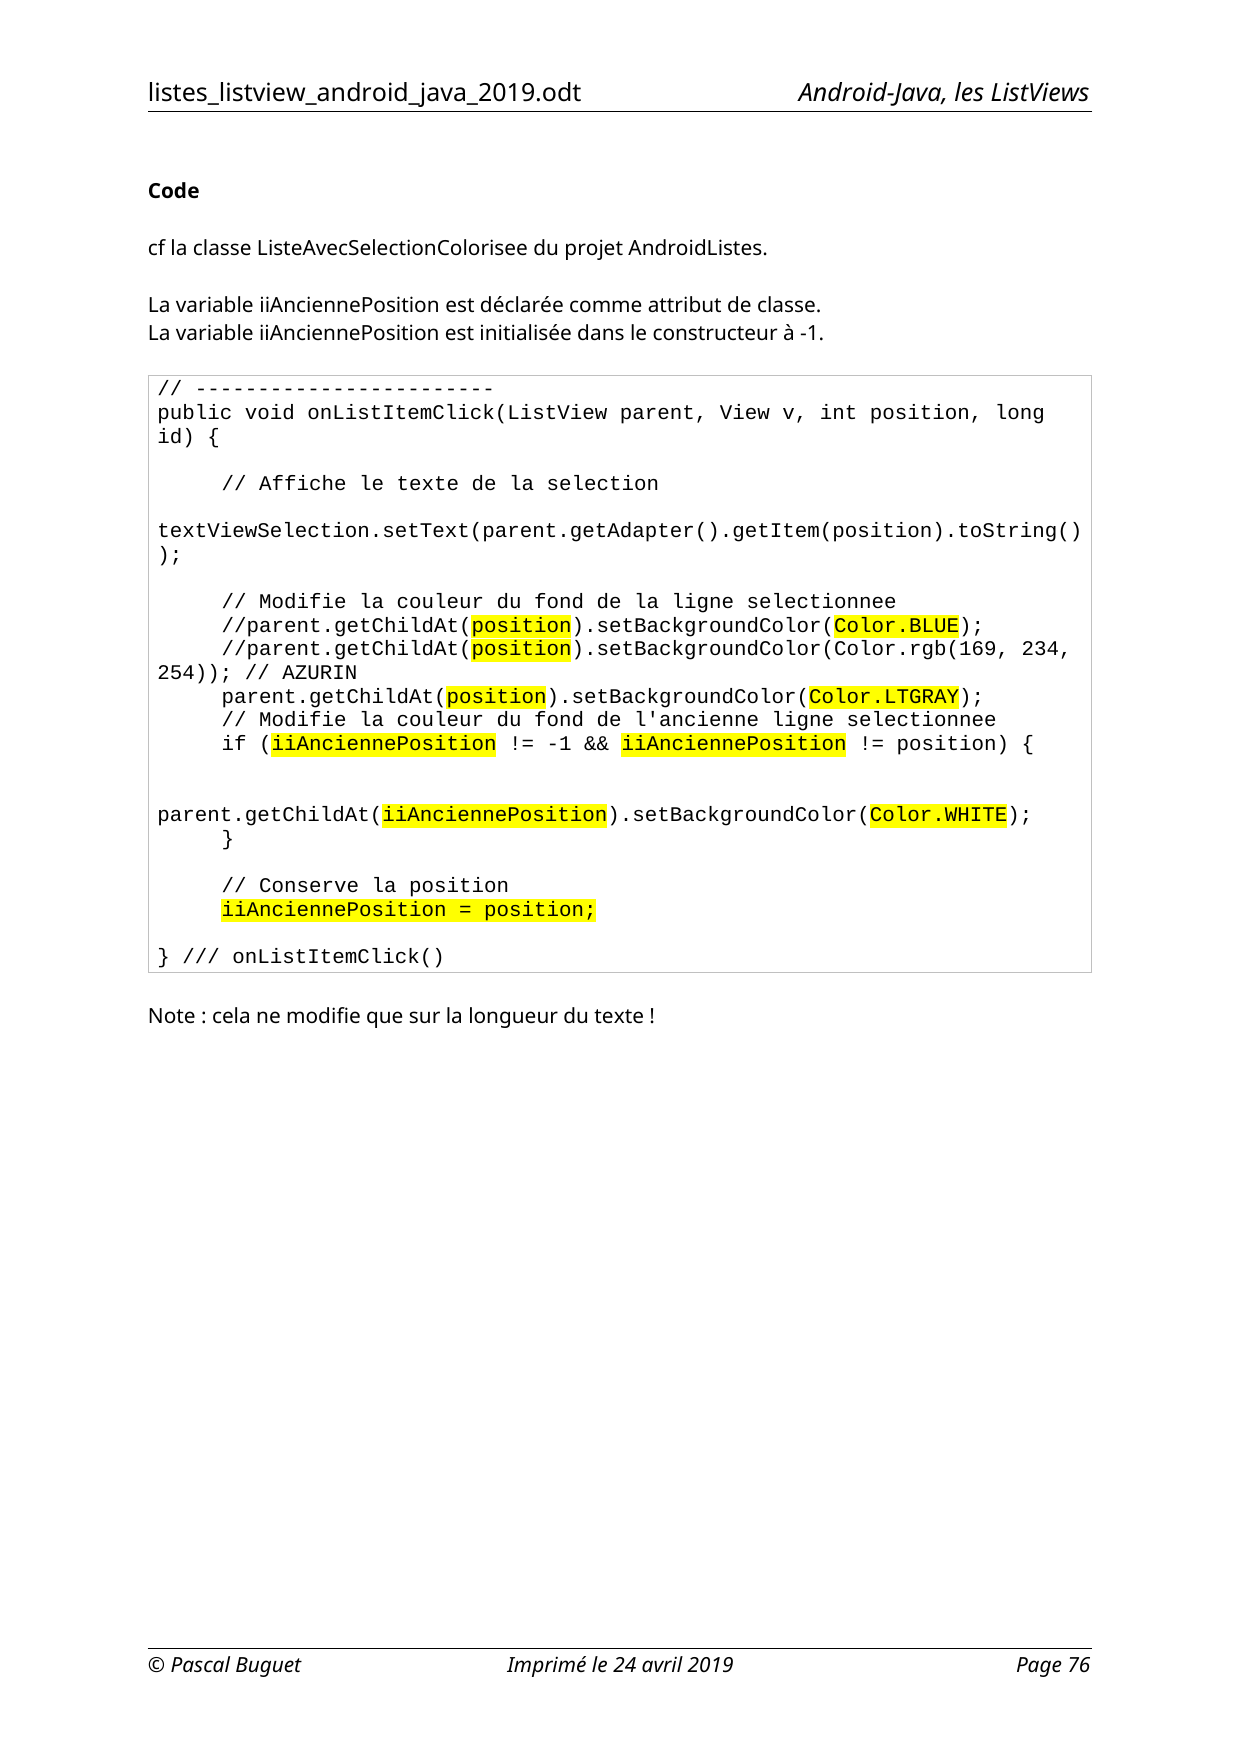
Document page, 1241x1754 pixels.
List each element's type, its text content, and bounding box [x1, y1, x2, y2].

text parent.getChildAt(iiAnciennePosition).setBackgroundColor(Color.WHITE); [149, 753, 1091, 824]
text //parent.getChildAt(position).setBackgroundColor(Color.BLUE); [149, 612, 1091, 635]
text // Conserve la position [149, 872, 1091, 895]
text La variable iiAnciennePosition est initialisée dans le constructeur à -1. [148, 318, 1092, 347]
text Code [148, 176, 1092, 204]
text La variable iiAnciennePosition est déclarée comme attribut de classe. [148, 290, 1092, 318]
text textViewSelection.setText(parent.getAdapter().getItem(position).toString()); [149, 493, 1091, 564]
text // ------------------------ [149, 376, 1091, 399]
text //parent.getChildAt(position).setBackgroundColor(Color.rgb(169, 234, 254)); // AZURIN [149, 635, 1091, 683]
text parent.getChildAt(position).setBackgroundColor(Color.LTGRAY); [149, 683, 1091, 706]
text if (iiAnciennePosition != -1 && iiAnciennePosition != position) { [149, 730, 1091, 753]
text iiAnciennePosition = position; [149, 895, 1091, 919]
text Note : cela ne modifie que sur la longueur du texte ! [148, 1001, 1092, 1029]
text // Modifie la couleur du fond de l'ancienne ligne selectionnee [149, 706, 1091, 730]
text public void onListItemClick(ListView parent, View v, int position, long id) { [149, 399, 1091, 446]
text } [149, 824, 1091, 848]
text // Affiche le texte de la selection [149, 470, 1091, 493]
text } /// onListItemClick() [149, 943, 1091, 972]
text // Modifie la couleur du fond de la ligne selectionnee [149, 588, 1091, 612]
text cf la classe ListeAvecSelectionColorisee du projet AndroidListes. [148, 233, 1092, 261]
